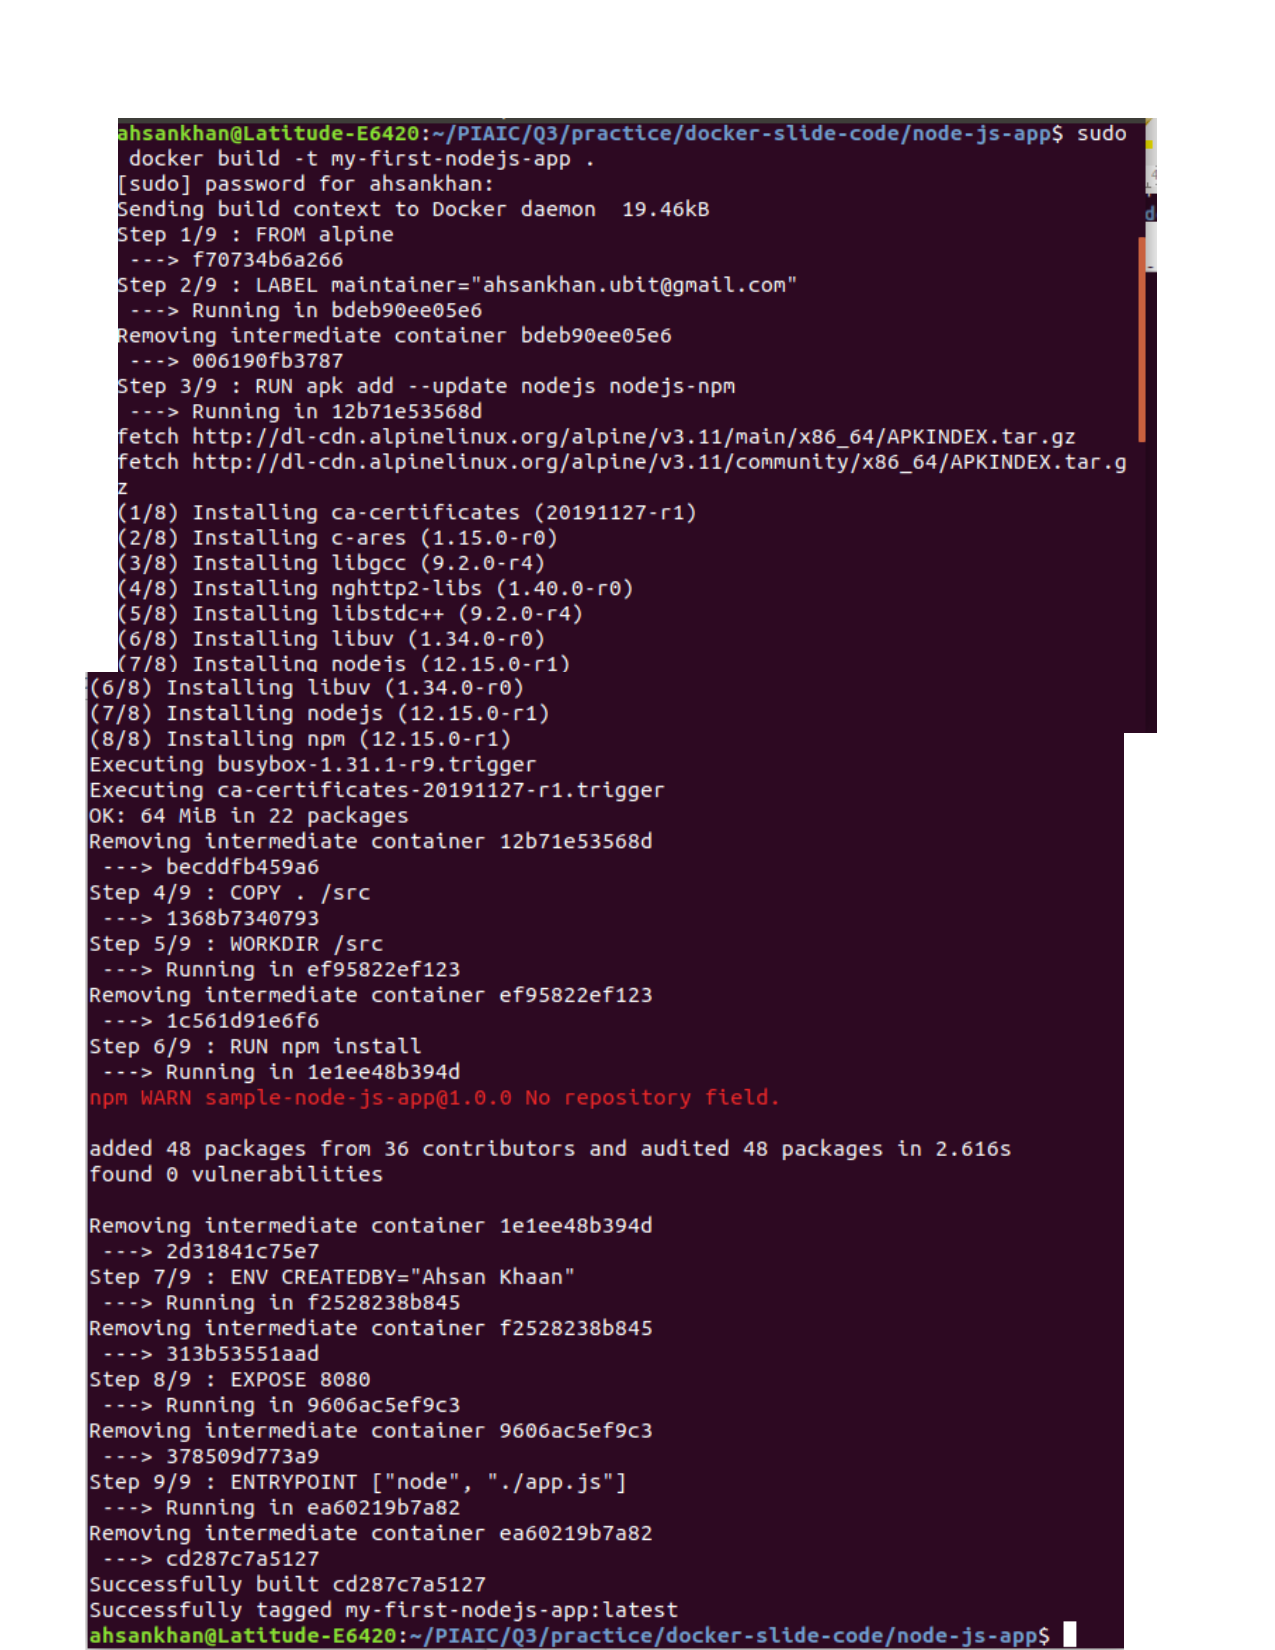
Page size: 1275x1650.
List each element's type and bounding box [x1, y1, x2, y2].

picture [85, 118, 1157, 1650]
